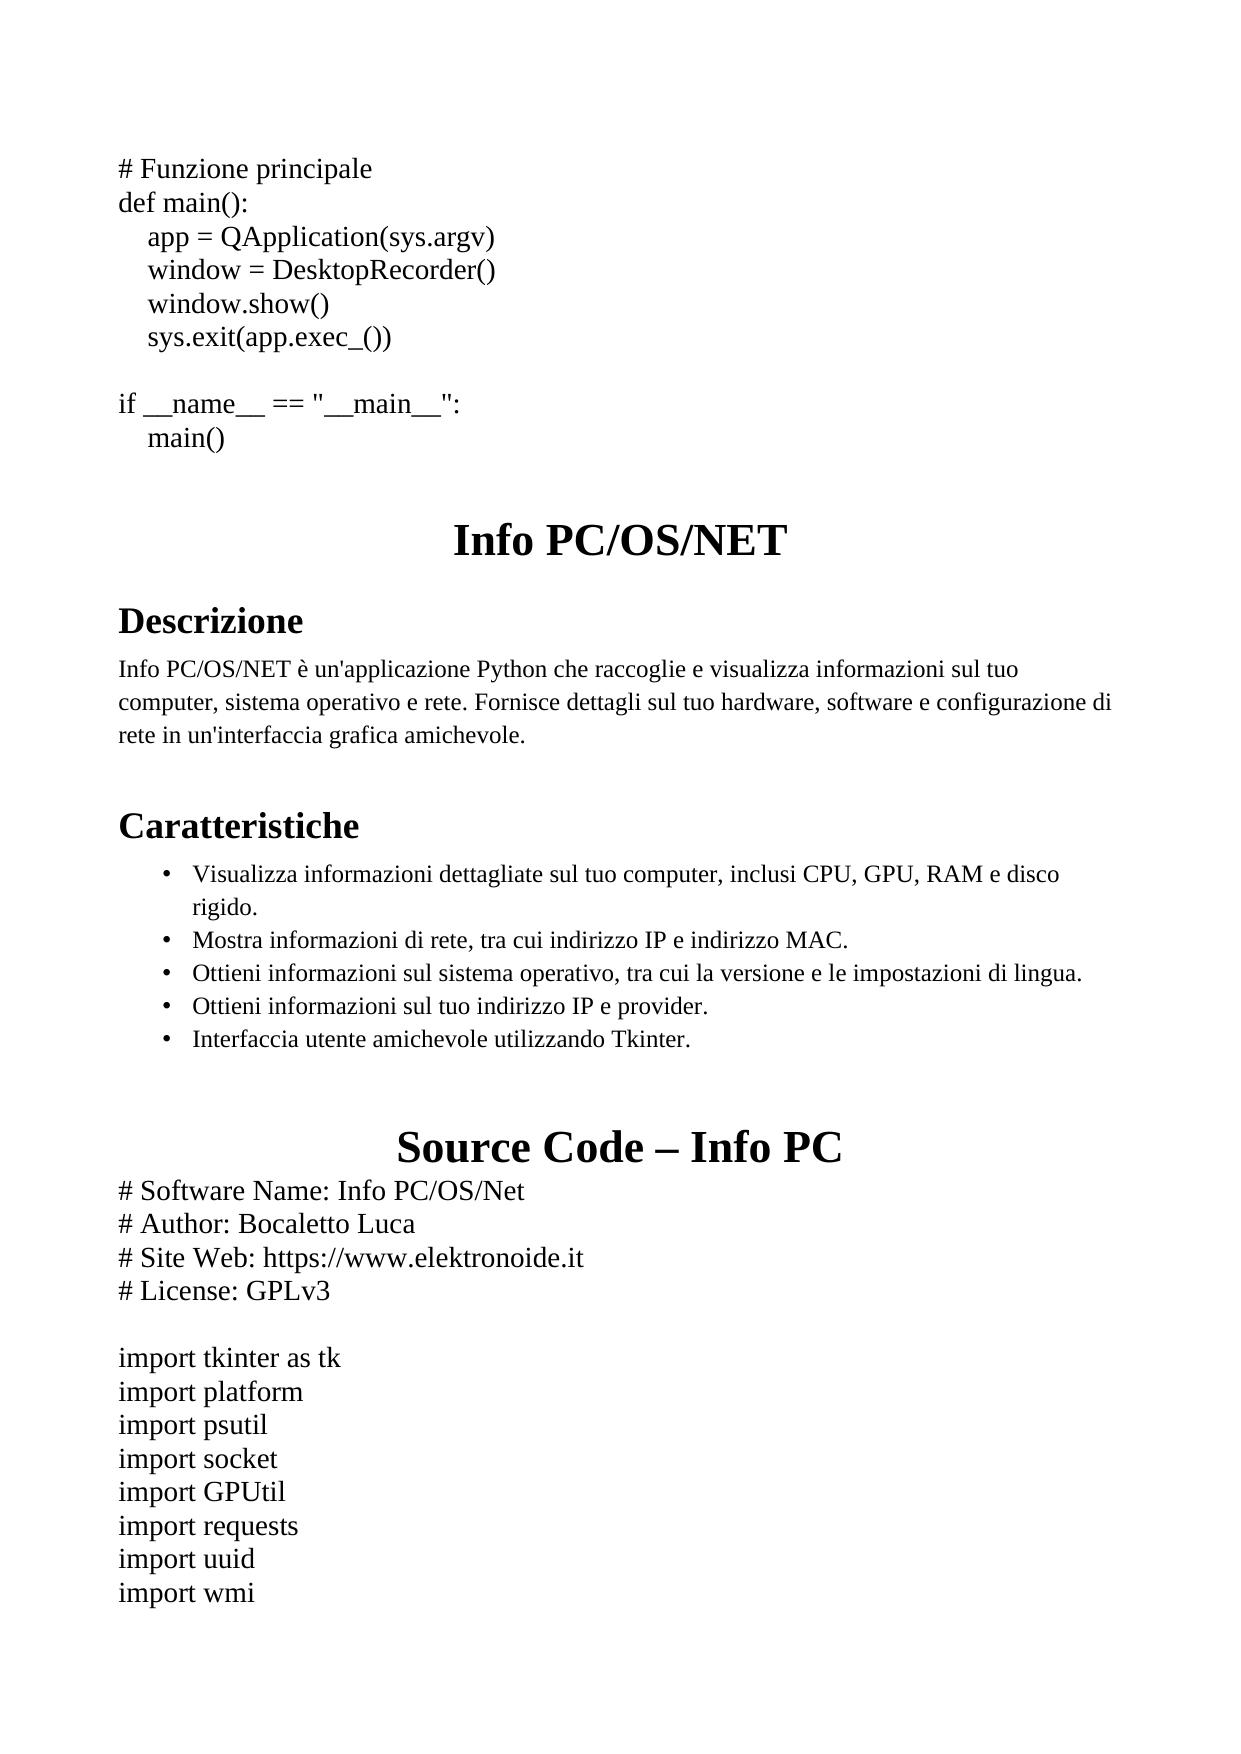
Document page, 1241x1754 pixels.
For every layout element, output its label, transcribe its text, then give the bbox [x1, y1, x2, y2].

text import platform [118, 1374, 1122, 1407]
text import GPUtil [118, 1474, 1122, 1508]
text import tkinter as tk [118, 1340, 1122, 1374]
text import psutil [118, 1407, 1122, 1441]
text import socket [118, 1441, 1122, 1474]
text # Software Name: Info PC/OS/Net [118, 1173, 1122, 1206]
subtitle Info PC/OS/NET [118, 512, 1122, 565]
list Mostra informazioni di rete, tra cui indirizzo IP e indirizzo MAC. [162, 925, 1122, 953]
list Visualizza informazioni dettagliate sul tuo computer, inclusi CPU, GPU, RAM e disco rigido. [162, 859, 1122, 921]
subtitle Descrizione [118, 598, 1122, 641]
text import wmi [118, 1575, 1122, 1609]
text app = QApplication(sys.argv) [118, 219, 1122, 252]
text Info PC/OS/NET è un'applicazione Python che raccoglie e visualizza informazioni sul tuo computer, sistema operativo e rete. Fornisce dettagli sul tuo hardware, software e configurazione di rete in un'interfaccia grafica amichevole. [118, 654, 1122, 748]
list Ottieni informazioni sul tuo indirizzo IP e provider. [162, 991, 1122, 1019]
text main() [118, 420, 1122, 453]
text def main(): [118, 185, 1122, 219]
text import requests [118, 1508, 1122, 1542]
subtitle Caratteristiche [118, 803, 1122, 846]
text # License: GPLv3 [118, 1273, 1122, 1307]
text # Author: Bocaletto Luca [118, 1206, 1122, 1240]
text # Site Web: https://www.elektronoide.it [118, 1240, 1122, 1273]
text sys.exit(app.exec_()) [118, 319, 1122, 353]
text Source Code – Info PC [118, 1120, 1122, 1173]
list Interfaccia utente amichevole utilizzando Tkinter. [162, 1024, 1122, 1053]
list Ottieni informazioni sul sistema operativo, tra cui la versione e le impostazioni di lingua. [162, 958, 1122, 987]
text window = DesktopRecorder() [118, 252, 1122, 286]
text window.show() [118, 286, 1122, 319]
text if __name__ == "__main__": [118, 386, 1122, 420]
text # Funzione principale [118, 152, 1122, 185]
text import uuid [118, 1542, 1122, 1575]
